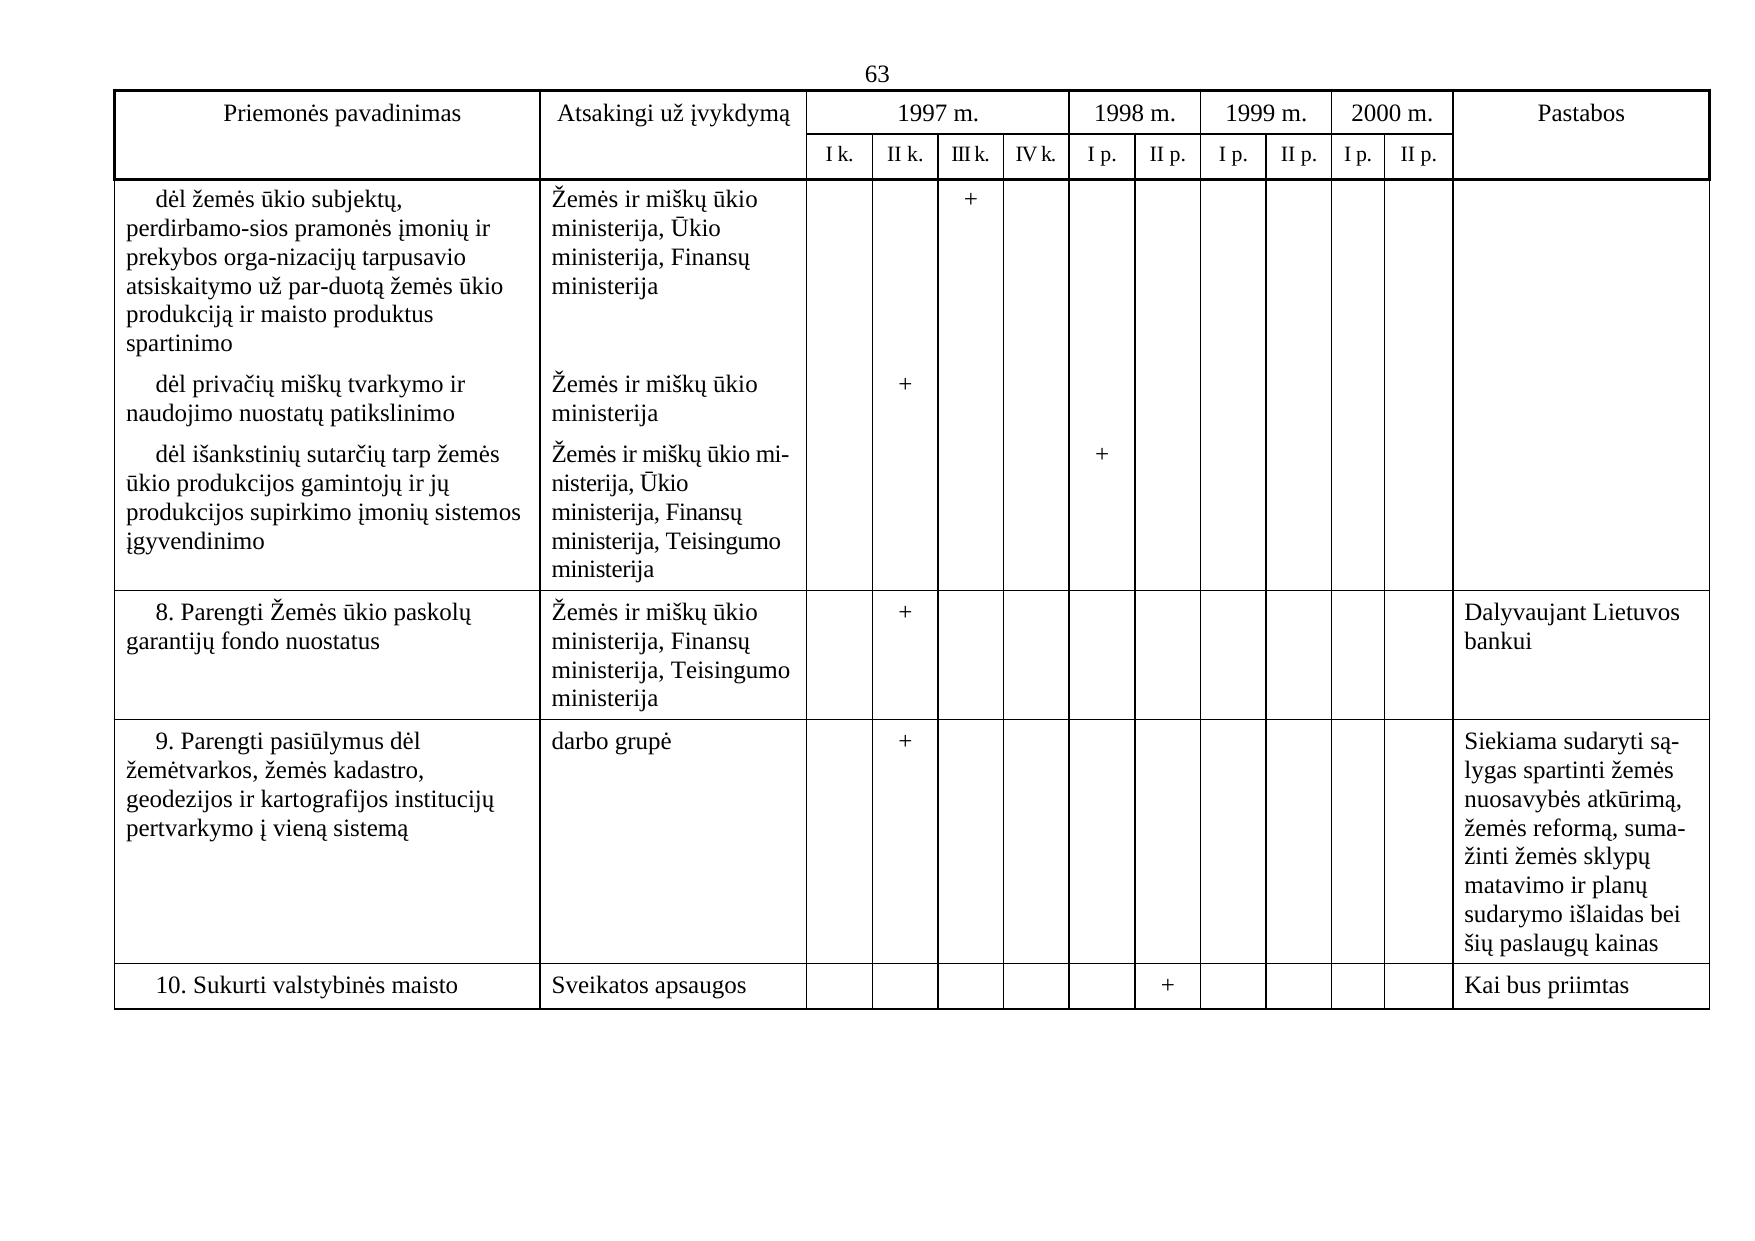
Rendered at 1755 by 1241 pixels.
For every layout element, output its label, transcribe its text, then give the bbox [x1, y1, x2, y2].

table_cell [1454, 133, 1708, 178]
table_cell [807, 591, 872, 718]
table_cell [1332, 433, 1384, 589]
table_cell [116, 133, 539, 178]
table_cell darbo grupė [541, 720, 806, 963]
table_cell [1267, 964, 1331, 1008]
table_cell + [873, 591, 937, 718]
table_cell [1136, 591, 1200, 718]
table_header 2000 m. [1332, 92, 1452, 133]
table_cell [1004, 433, 1068, 589]
table_cell [1267, 433, 1331, 589]
table_cell Žemės ir miškų ūkio ministerija, Ūkio ministerija, Finansų ministerija [541, 181, 806, 363]
table_cell 8. Parengti Žemės ūkio paskolų garantijų fondo nuostatus [115, 591, 539, 718]
table_cell [1201, 591, 1265, 718]
table_cell [1136, 363, 1200, 433]
table_cell [939, 363, 1003, 433]
table_cell [1004, 720, 1068, 963]
table_cell [1454, 433, 1709, 589]
table_cell IV k. [1004, 135, 1068, 178]
table_cell [1385, 720, 1452, 963]
table_cell [1201, 433, 1265, 589]
table_header Atsakingi už įvykdymą [541, 92, 806, 133]
table_cell [1385, 433, 1452, 589]
table_cell [1267, 591, 1331, 718]
table_cell [1267, 363, 1331, 433]
table_cell Kai bus priimtas [1454, 964, 1709, 1008]
table_cell dėl privačių miškų tvarkymo ir naudojimo nuostatų patikslinimo [115, 363, 539, 433]
table_cell [807, 363, 872, 433]
table_cell [807, 433, 872, 589]
table_cell [1201, 720, 1265, 963]
table_cell [1332, 181, 1384, 363]
table_cell [1004, 591, 1068, 718]
table_cell I p. [1201, 135, 1265, 178]
table_cell II p. [1136, 135, 1200, 178]
table_cell Žemės ir miškų ūkio mi-nisterija, Ūkio ministerija, Finansų ministerija, Teisingumo ministerija [541, 433, 806, 589]
table_cell I p. [1332, 135, 1384, 178]
table_cell + [873, 720, 937, 963]
table_cell [1454, 363, 1709, 433]
table_cell [1332, 591, 1384, 718]
table_cell [873, 964, 937, 1008]
table_cell [1070, 964, 1134, 1008]
table_cell + [873, 363, 937, 433]
table_cell + [939, 181, 1003, 363]
table_header 1999 m. [1201, 92, 1331, 133]
table_cell + [1136, 964, 1200, 1008]
table_cell [939, 591, 1003, 718]
table_cell [1070, 591, 1134, 718]
table_cell [807, 964, 872, 1008]
table_cell [1136, 433, 1200, 589]
table_cell [1201, 181, 1265, 363]
table_cell [1004, 964, 1068, 1008]
table_cell [1385, 181, 1452, 363]
table_cell [1136, 181, 1200, 363]
table_cell [1385, 363, 1452, 433]
table_cell [1070, 181, 1134, 363]
table_cell [939, 964, 1003, 1008]
table_cell [1070, 363, 1134, 433]
table_cell Žemės ir miškų ūkio ministerija [541, 363, 806, 433]
table_cell I k. [807, 135, 872, 178]
table_cell II p. [1267, 135, 1331, 178]
table_header 1997 m. [807, 92, 1068, 133]
table_cell [807, 720, 872, 963]
table_cell Žemės ir miškų ūkio ministerija, Finansų ministerija, Teisingumo ministerija [541, 591, 806, 718]
table_cell [1267, 181, 1331, 363]
table_cell [1454, 181, 1709, 363]
table_cell Siekiama sudaryti są-lygas spartinti žemės nuosavybės atkūrimą, žemės reformą, suma-žinti žemės sklypų matavimo ir planų sudarymo išlaidas bei šių paslaugų kainas [1454, 720, 1709, 963]
table_header 1998 m. [1070, 92, 1200, 133]
table_cell + [1070, 433, 1134, 589]
table_cell [1332, 964, 1384, 1008]
table_cell [1385, 964, 1452, 1008]
table_cell [1267, 720, 1331, 963]
table_cell [1332, 363, 1384, 433]
table_cell [1201, 363, 1265, 433]
table_cell 9. Parengti pasiūlymus dėl žemėtvarkos, žemės kadastro, geodezijos ir kartografijos institucijų pertvarkymo į vieną sistemą [115, 720, 539, 963]
table_cell 10. Sukurti valstybinės maisto [115, 964, 539, 1008]
table_cell II k. [873, 135, 937, 178]
table_cell Sveikatos apsaugos [541, 964, 806, 1008]
table_cell [1004, 363, 1068, 433]
table_cell III k. [939, 135, 1003, 178]
table_cell [541, 133, 806, 178]
table_cell [873, 433, 937, 589]
table_cell [1332, 720, 1384, 963]
table_cell [939, 433, 1003, 589]
table_header Pastabos [1454, 92, 1708, 133]
table_cell [1201, 964, 1265, 1008]
table_cell [1136, 720, 1200, 963]
table_cell [1004, 181, 1068, 363]
table_cell [939, 720, 1003, 963]
table_cell I p. [1070, 135, 1134, 178]
table_cell [807, 181, 872, 363]
table_cell [1070, 720, 1134, 963]
table_cell II p. [1385, 135, 1452, 178]
table_header Priemonės pavadinimas [116, 92, 539, 133]
table_cell dėl išankstinių sutarčių tarp žemės ūkio produkcijos gamintojų ir jų produkcijos supirkimo įmonių sistemos įgyvendinimo [115, 433, 539, 589]
table_cell [873, 181, 937, 363]
table_cell Dalyvaujant Lietuvos bankui [1454, 591, 1709, 718]
table_cell [1385, 591, 1452, 718]
table_cell dėl žemės ūkio subjektų, perdirbamo-sios pramonės įmonių ir prekybos orga-nizacijų tarpusavio atsiskaitymo už par-duotą žemės ūkio produkciją ir maisto produktus spartinimo [115, 181, 539, 363]
